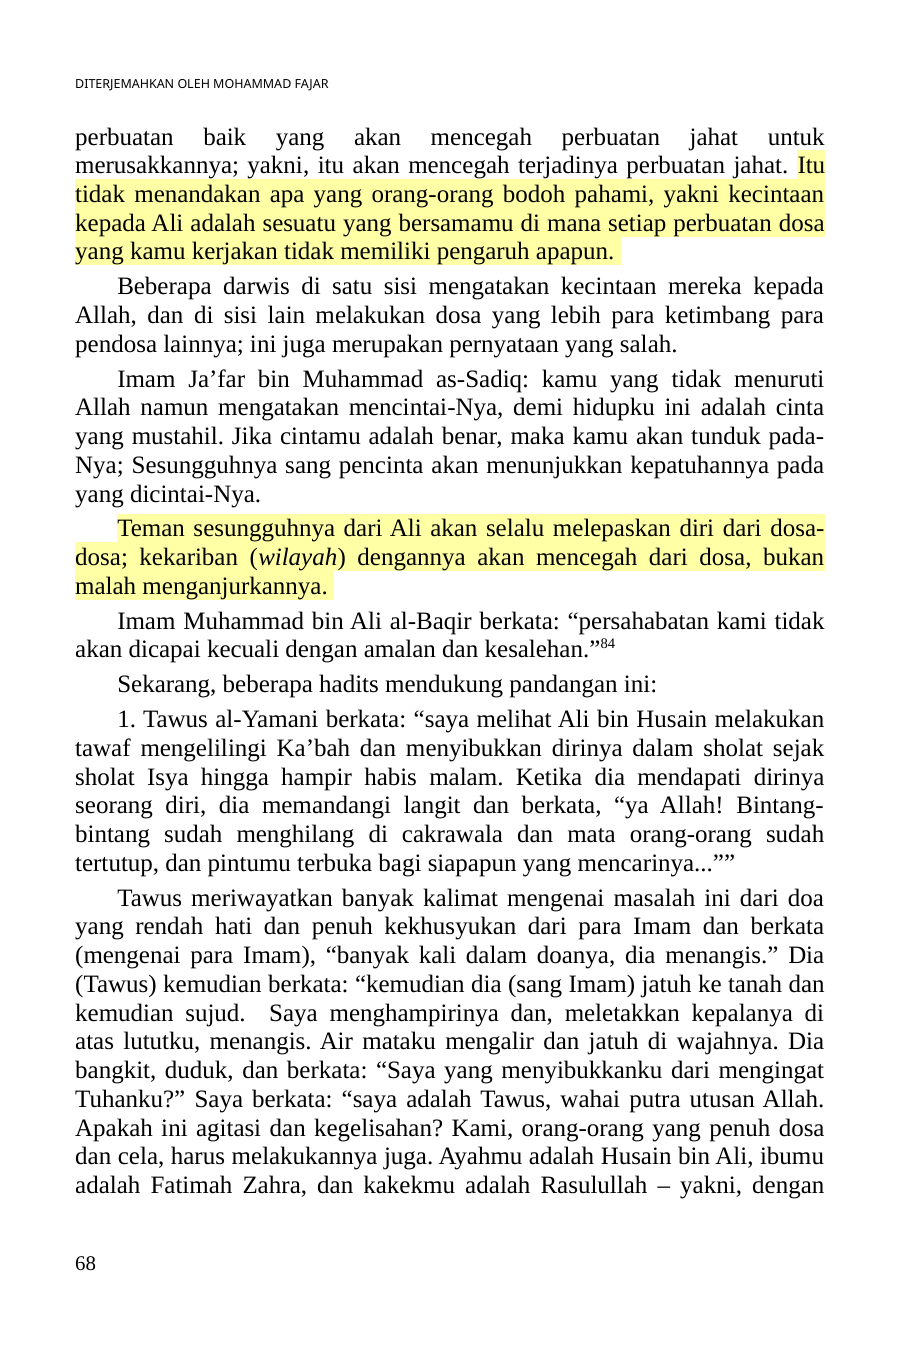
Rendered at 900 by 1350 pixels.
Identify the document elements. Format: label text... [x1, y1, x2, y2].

text Imam Muhammad bin Ali al-Baqir berkata: “persahabatan kami tidak akan dicapai kecuali dengan amalan dan kesalehan.” [75, 606, 825, 663]
text Teman sesungguhnya dari Ali akan selalu melepaskan diri dari dosa-dosa; kekariban (wilayah) dengannya akan mencegah dari dosa, bukan malah menganjurkannya. [75, 513, 825, 600]
text Imam Ja’far bin Muhammad as-Sadiq: kamu yang tidak menuruti Allah namun mengatakan mencintai-Nya, demi hidupku ini adalah cinta yang mustahil. Jika cintamu adalah benar, maka kamu akan tunduk pada-Nya; Sesungguhnya sang pencinta akan menunjukkan kepatuhannya pada yang dicintai-Nya. [75, 364, 825, 507]
text Sekarang, beberapa hadits mendukung pandangan ini: [75, 669, 825, 698]
text Tawus meriwayatkan banyak kalimat mengenai masalah ini dari doa yang rendah hati dan penuh kekhusyukan dari para Imam dan berkata (mengenai para Imam), “banyak kali dalam doanya, dia menangis.” Dia (Tawus) kemudian berkata: “kemudian dia (sang Imam) jatuh ke tanah dan kemudian sujud. Saya menghampirinya dan, meletakkan kepalanya di atas lututku, menangis. Air mataku mengalir dan jatuh di wajahnya. Dia bangkit, duduk, dan berkata: “Saya yang menyibukkanku dari mengingat Tuhanku?” Saya berkata: “saya adalah Tawus, wahai putra utusan Allah. Apakah ini agitasi dan kegelisahan? Kami, orang-orang yang penuh dosa dan cela, harus melakukannya juga. Ayahmu adalah Husain bin Ali, ibumu adalah Fatimah Zahra, dan kakekmu adalah Rasulullah – yakni, dengan [75, 883, 825, 1199]
text Beberapa darwis di satu sisi mengatakan kecintaan mereka kepada Allah, dan di sisi lain melakukan dosa yang lebih para ketimbang para pendosa lainnya; ini juga merupakan pernyataan yang salah. [75, 271, 825, 358]
text perbuatan baik yang akan mencegah perbuatan jahat untuk merusakkannya; yakni, itu akan mencegah terjadinya perbuatan jahat. Itu tidak menandakan apa yang orang-orang bodoh pahami, yakni kecintaan kepada Ali adalah sesuatu yang bersamamu di mana setiap perbuatan dosa yang kamu kerjakan tidak memiliki pengaruh apapun. [75, 122, 825, 265]
text 1. Tawus al-Yamani berkata: “saya melihat Ali bin Husain melakukan tawaf mengelilingi Ka’bah dan menyibukkan dirinya dalam sholat sejak sholat Isya hingga hampir habis malam. Ketika dia mendapati dirinya seorang diri, dia memandangi langit dan berkata, “ya Allah! Bintang-bintang sudah menghilang di cakrawala dan mata orang-orang sudah tertutup, dan pintumu terbuka bagi siapapun yang mencarinya...”” [75, 704, 825, 877]
